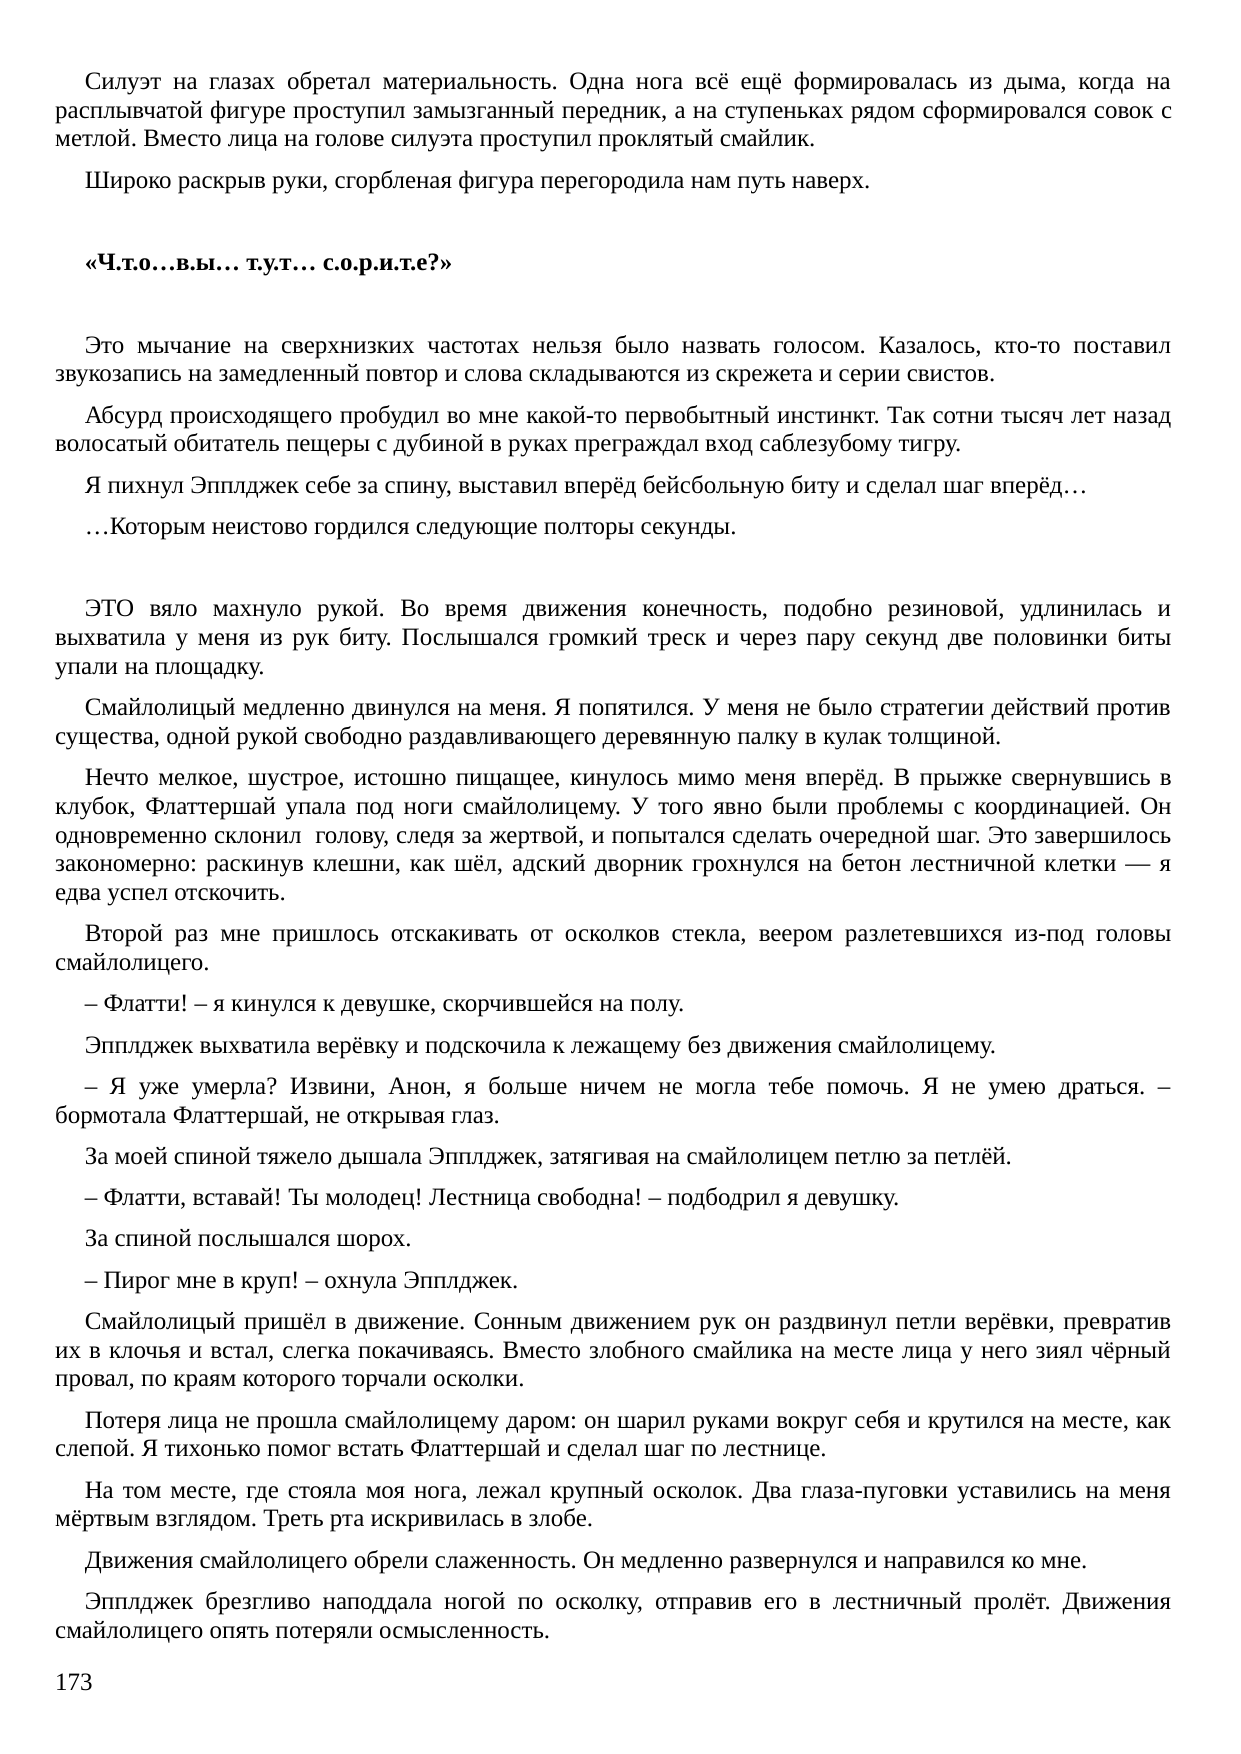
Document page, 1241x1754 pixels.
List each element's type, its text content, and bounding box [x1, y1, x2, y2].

text Потеря лица не прошла смайлолицему даром: он шарил руками вокруг себя и крутился на месте, как слепой. Я тихонько помог встать Флаттершай и сделал шаг по лестнице. [55, 1405, 1173, 1462]
text – Флатти, вставай! Ты молодец! Лестница свободна! – подбодрил я девушку. [55, 1182, 1173, 1211]
text Эпплджек брезгливо наподдала ногой по осколку, отправив его в лестничный пролёт. Движения смайлолицего опять потеряли осмысленность. [55, 1586, 1173, 1643]
text Широко раскрыв руки, сгорбленая фигура перегородила нам путь наверх. [55, 165, 1173, 193]
text Я пихнул Эпплджек себе за спину, выставил вперёд бейсбольную биту и сделал шаг вперёд… [55, 470, 1173, 498]
text Нечто мелкое, шустрое, истошно пищащее, кинулось мимо меня вперёд. В прыжке свернувшись в клубок, Флаттершай упала под ноги смайлолицему. У того явно были проблемы с координацией. Он одновременно склонил голову, следя за жертвой, и попытался сделать очередной шаг. Это завершилось закономерно: раскинув клешни, как шёл, адский дворник грохнулся на бетон лестничной клетки — я едва успел отскочить. [55, 762, 1173, 906]
text – Пирог мне в круп! – охнула Эпплджек. [55, 1265, 1173, 1293]
text «Ч.т.о…в.ы… т.у.т… с.о.р.и.т.е?» [55, 247, 1173, 276]
text Второй раз мне пришлось отскакивать от осколков стекла, веером разлетевшихся из-под головы смайлолицего. [55, 918, 1173, 976]
text На том месте, где стояла моя нога, лежал крупный осколок. Два глаза-пуговки уставились на меня мёртвым взглядом. Треть рта искривилась в злобе. [55, 1475, 1173, 1532]
text Смайлолицый пришёл в движение. Сонным движением рук он раздвинул петли верёвки, превратив их в клочья и встал, слегка покачиваясь. Вместо злобного смайлика на месте лица у него зиял чёрный провал, по краям которого торчали осколки. [55, 1306, 1173, 1392]
text – Флатти! – я кинулся к девушке, скорчившейся на полу. [55, 988, 1173, 1017]
text За спиной послышался шорох. [55, 1223, 1173, 1252]
text За моей спиной тяжело дышала Эпплджек, затягивая на смайлолицем петлю за петлёй. [55, 1141, 1173, 1170]
text …Которым неистово гордился следующие полторы секунды. [55, 511, 1173, 540]
text Силуэт на глазах обретал материальность. Одна нога всё ещё формировалась из дыма, когда на расплывчатой фигуре проступил замызганный передник, а на ступеньках рядом сформировался совок с метлой. Вместо лица на голове силуэта проступил проклятый смайлик. [55, 66, 1173, 152]
text Смайлолицый медленно двинулся на меня. Я попятился. У меня не было стратегии действий против существа, одной рукой свободно раздавливающего деревянную палку в кулак толщиной. [55, 692, 1173, 750]
text Это мычание на сверхнизких частотах нельзя было назвать голосом. Казалось, кто-то поставил звукозапись на замедленный повтор и слова складываются из скрежета и серии свистов. [55, 330, 1173, 387]
text ЭТО вяло махнуло рукой. Во время движения конечность, подобно резиновой, удлинилась и выхватила у меня из рук биту. Послышался громкий треск и через пару секунд две половинки биты упали на площадку. [55, 593, 1173, 680]
text Эпплджек выхватила верёвку и подскочила к лежащему без движения смайлолицему. [55, 1030, 1173, 1058]
text Движения смайлолицего обрели слаженность. Он медленно развернулся и направился ко мне. [55, 1545, 1173, 1573]
text – Я уже умерла? Извини, Анон, я больше ничем не могла тебе помочь. Я не умею драться. – бормотала Флаттершай, не открывая глаз. [55, 1071, 1173, 1128]
text Абсурд происходящего пробудил во мне какой-то первобытный инстинкт. Так сотни тысяч лет назад волосатый обитатель пещеры с дубиной в руках преграждал вход саблезубому тигру. [55, 400, 1173, 457]
